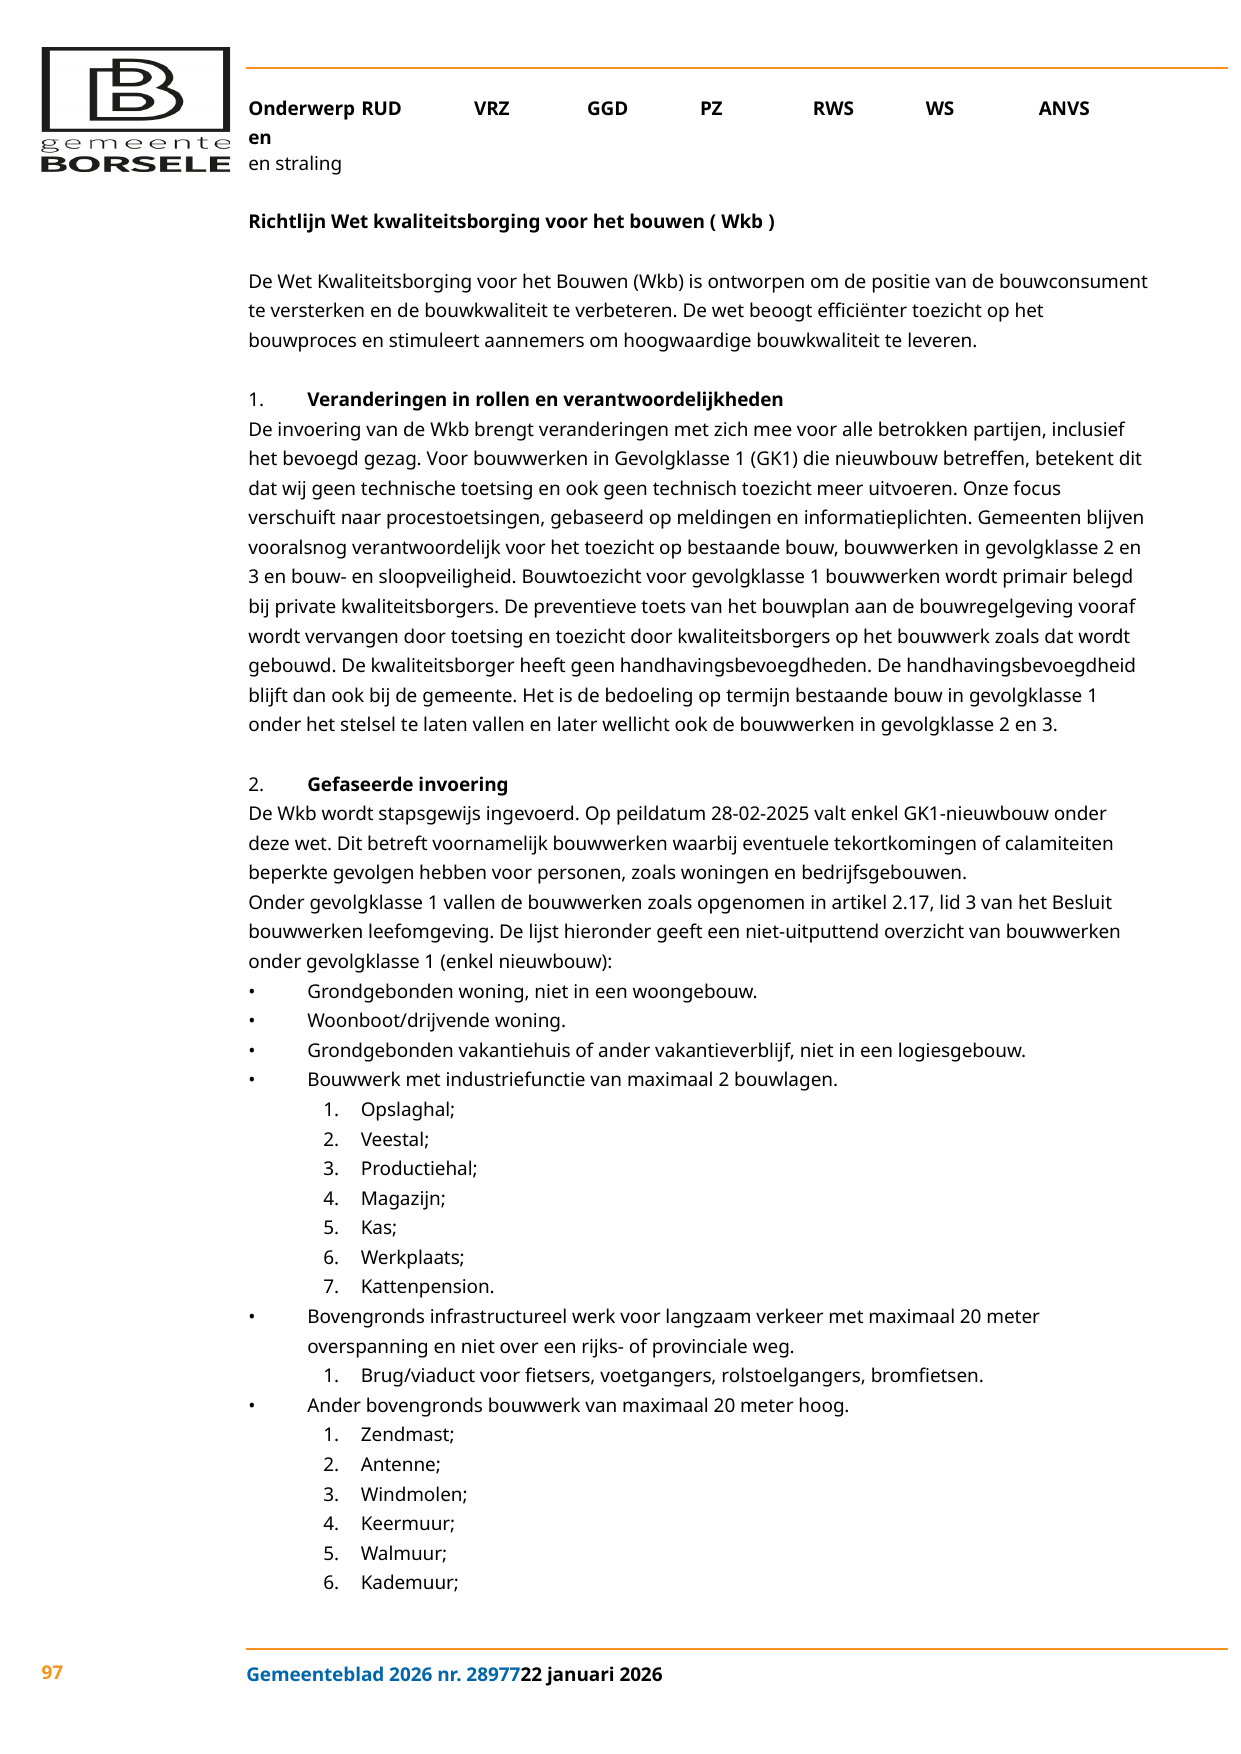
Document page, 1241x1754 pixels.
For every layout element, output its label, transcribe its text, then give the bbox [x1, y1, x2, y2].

list Magazijn; [323, 1185, 1152, 1211]
table_cell en straling [248, 150, 361, 176]
list Werkplaats; [323, 1244, 1152, 1270]
text De invoering van de Wkb brengt veranderingen met zich mee voor alle betrokken partijen, inclusief het bevoegd gezag. Voor bouwwerken in Gevolgklasse 1 (GK1) die nieuwbouw betreffen, betekent dit dat wij geen technische toetsing en ook geen technisch toezicht meer uitvoeren. Onze focus verschuift naar procestoetsingen, gebaseerd op meldingen en informatieplichten. Gemeenten blijven vooralsnog verantwoordelijk voor het toezicht op bestaande bouw, bouwwerken in gevolgklasse 2 en 3 en bouw- en sloopveiligheid. Bouwtoezicht voor gevolgklasse 1 bouwwerken wordt primair belegd bij private kwaliteitsborgers. De preventieve toets van het bouwplan aan de bouwregelgeving vooraf wordt vervangen door toetsing en toezicht door kwaliteitsborgers op het bouwwerk zoals dat wordt gebouwd. De kwaliteitsborger heeft geen handhavingsbevoegdheden. De handhavingsbevoegdheid blijft dan ook bij de gemeente. Het is de bedoeling op termijn bestaande bouw in gevolgklasse 1 onder het stelsel te laten vallen en later wellicht ook de bouwwerken in gevolgklasse 2 en 3. [248, 416, 1152, 737]
list Kattenpension. [323, 1274, 1152, 1299]
table_cell [813, 150, 926, 176]
table_header WS [926, 95, 1038, 150]
table_cell [587, 150, 700, 176]
table_header Onderwerpen [248, 95, 361, 150]
text Onder gevolgklasse 1 vallen de bouwwerken zoals opgenomen in artikel 2.17, lid 3 van het Besluit bouwwerken leefomgeving. De lijst hieronder geeft een niet-uitputtend overzicht van bouwwerken onder gevolgklasse 1 (enkel nieuwbouw): [248, 889, 1152, 974]
list Veranderingen in rollen en verantwoordelijkheden [248, 386, 1152, 412]
table_cell [700, 150, 813, 176]
table_header VRZ [474, 95, 587, 150]
table_cell [1039, 150, 1152, 176]
text De Wet Kwaliteitsborging voor het Bouwen (Wkb) is ontworpen om de positie van de bouwconsument te versterken en de bouwkwaliteit te verbeteren. De wet beoogt efficiënter toezicht op het bouwproces en stimuleert aannemers om hoogwaardige bouwkwaliteit te leveren. [248, 268, 1152, 353]
table_header PZ [700, 95, 813, 150]
list Productiehal; [323, 1155, 1152, 1181]
list Ander bovengronds bouwwerk van maximaal 20 meter hoog. [248, 1392, 1152, 1418]
list Grondgebonden woning, niet in een woongebouw. [248, 978, 1152, 1003]
table_header RWS [813, 95, 926, 150]
list Opslaghal; [323, 1096, 1152, 1122]
text De Wkb wordt stapsgewijs ingevoerd. Op peildatum 28-02-2025 valt enkel GK1-nieuwbouw onder deze wet. Dit betreft voornamelijk bouwwerken waarbij eventuele tekortkomingen of calamiteiten beperkte gevolgen hebben voor personen, zoals woningen en bedrijfsgebouwen. [248, 800, 1152, 885]
list Antenne; [323, 1451, 1152, 1477]
list Windmolen; [323, 1481, 1152, 1506]
table_header GGD [587, 95, 700, 150]
table_cell [474, 150, 587, 176]
list Veestal; [323, 1126, 1152, 1151]
table_header RUD [361, 95, 474, 150]
table_cell [926, 150, 1038, 176]
table_header ANVS [1039, 95, 1152, 150]
table_cell [361, 150, 474, 176]
list Keermuur; [323, 1510, 1152, 1536]
list Kas; [323, 1214, 1152, 1240]
list Kademuur; [323, 1569, 1152, 1595]
list Bovengronds infrastructureel werk voor langzaam verkeer met maximaal 20 meter overspanning en niet over een rijks- of provinciale weg. [248, 1303, 1152, 1358]
text Richtlijn Wet kwaliteitsborging voor het bouwen ( Wkb ) [248, 209, 1152, 234]
list Bouwwerk met industriefunctie van maximaal 2 bouwlagen. [248, 1067, 1152, 1092]
list Brug/viaduct voor fietsers, voetgangers, rolstoelgangers, bromfietsen. [323, 1362, 1152, 1388]
list Zendmast; [323, 1422, 1152, 1447]
list Woonboot/drijvende woning. [248, 1007, 1152, 1033]
list Gefaseerde invoering [248, 771, 1152, 796]
list Grondgebonden vakantiehuis of ander vakantieverblijf, niet in een logiesgebouw. [248, 1037, 1152, 1063]
picture [41, 47, 231, 172]
list Walmuur; [323, 1540, 1152, 1566]
